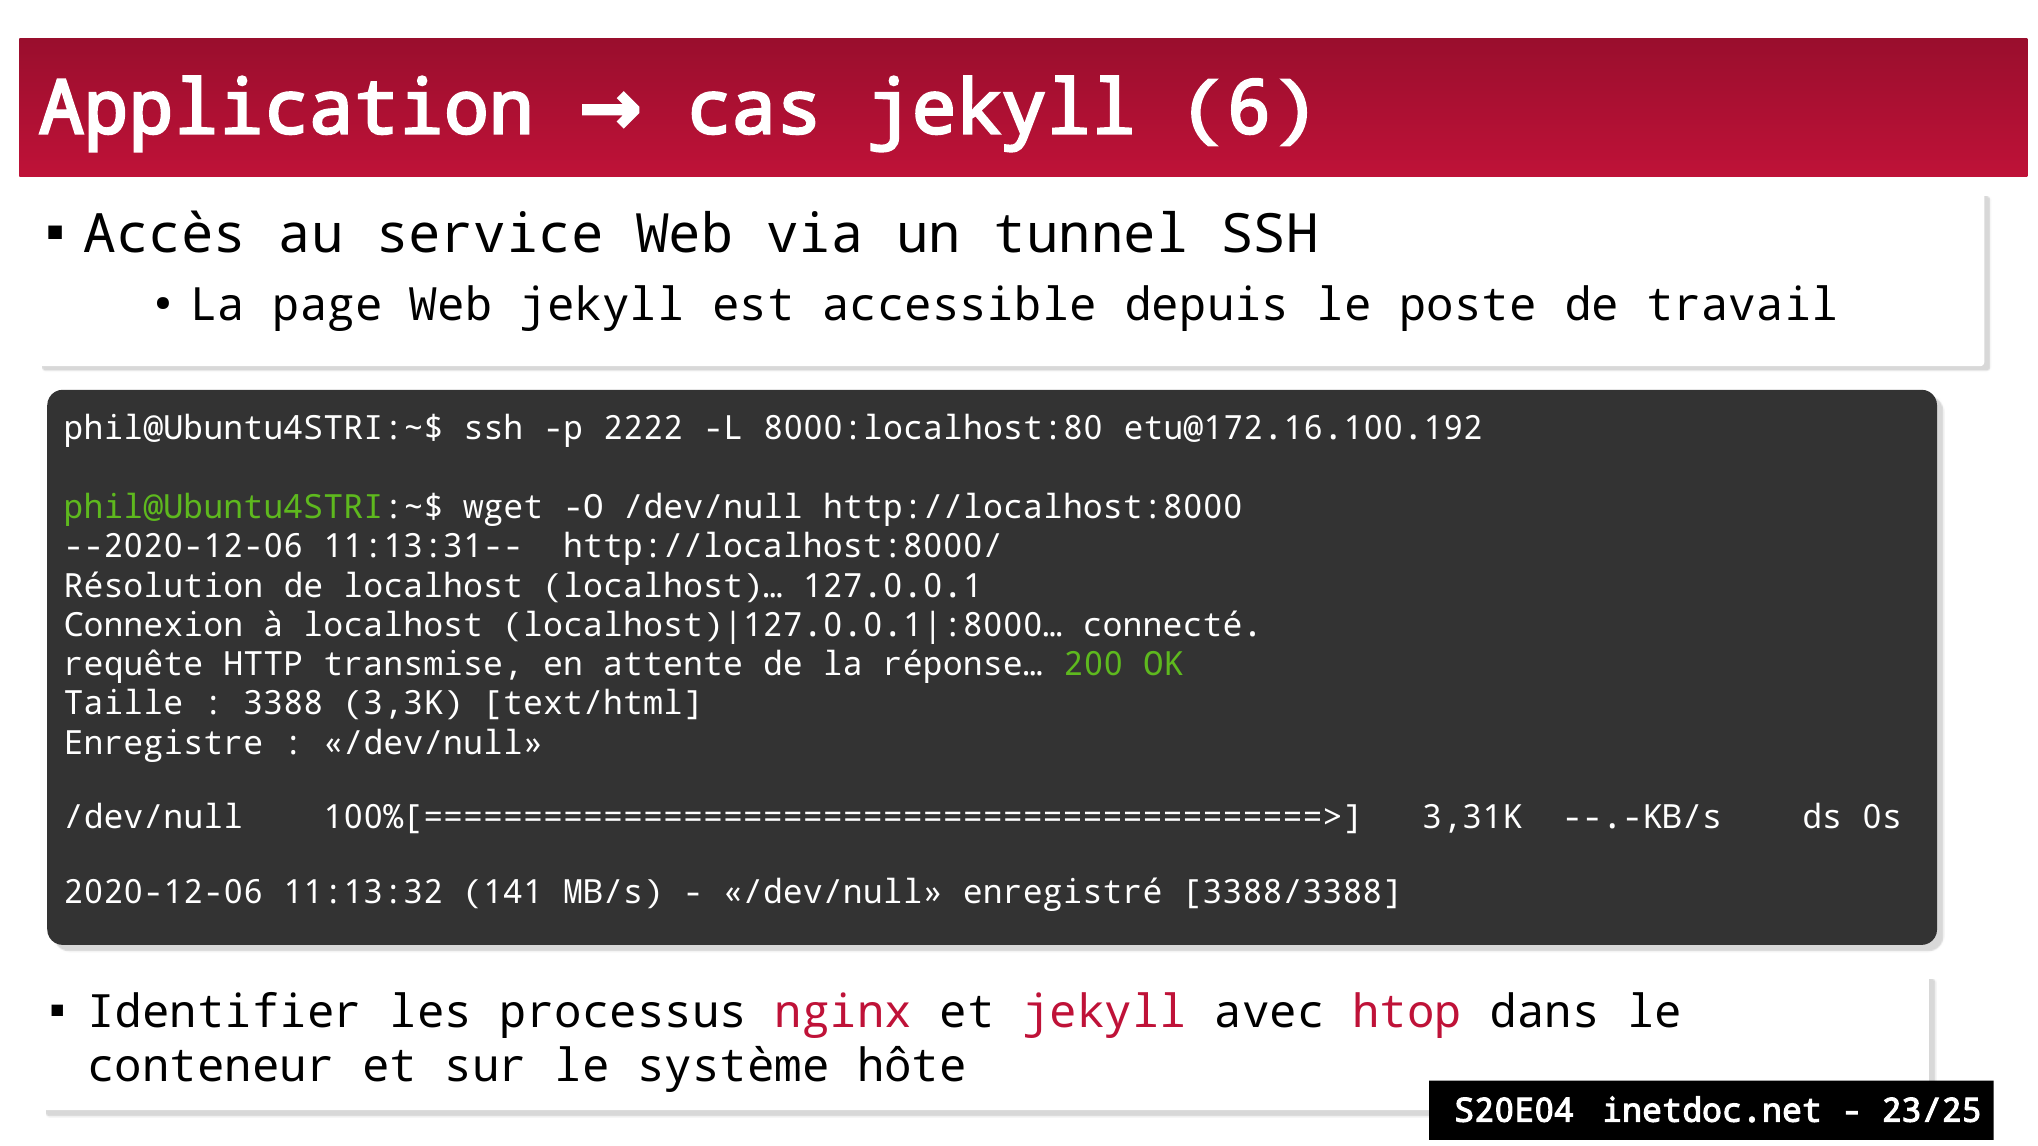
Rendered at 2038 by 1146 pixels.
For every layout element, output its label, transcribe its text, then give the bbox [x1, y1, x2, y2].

text_box S20E04 inetdoc.net - <numéro>/25 [1429, 1080, 1994, 1140]
text_box Application → cas jekyll (6) [19, 38, 2028, 177]
text_box phil@Ubuntu4STRI:~$ ssh -p 2222 -L 8000:localhost:80 etu@172.16.100.192 phil@Ubuntu4STRI:~$ wget -O /dev/null http://localhost:8000 --2020-12-06 11:13:31-- http://localhost:8000/ Résolution de localhost (localhost)… 127.0.0.1 Connexion à localhost (localhost)|127.0.0.1|:8000… connecté. requête HTTP transmise, en attente de la réponse… 200 OK Taille : 3388 (3,3K) [text/html] Enregistre : «/dev/null» /dev/null 100%[=============================================>] 3,31K --.-KB/s ds 0s 2020-12-06 11:13:32 (141 MB/s) - «/dev/null» enregistré [3388/3388] [47, 389, 1938, 945]
text_box Identifier les processus nginx et jekyll avec htop dans le conteneur et sur le système hôte [39, 972, 1929, 1111]
text_box Accès au service Web via un tunnel SSH La page Web jekyll est accessible depuis le poste de travail [35, 188, 1985, 367]
